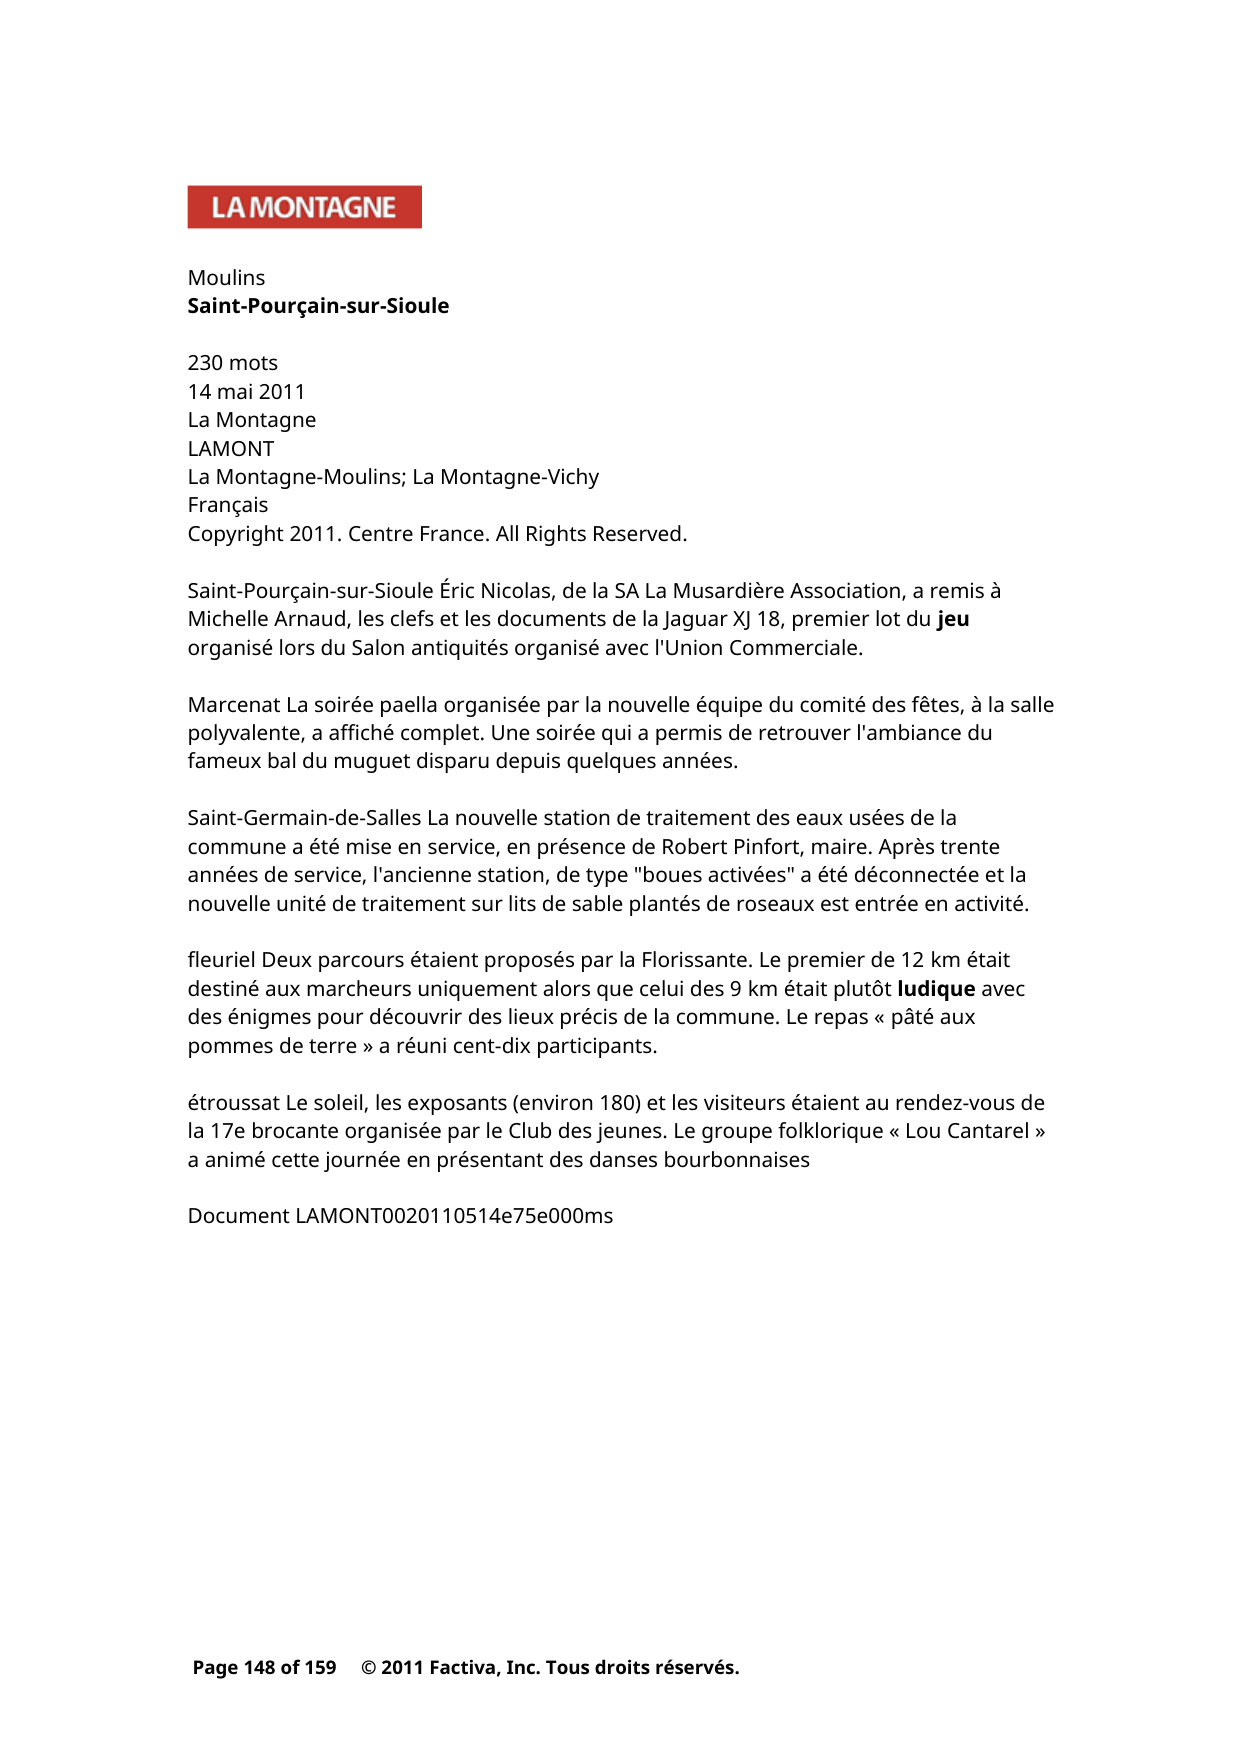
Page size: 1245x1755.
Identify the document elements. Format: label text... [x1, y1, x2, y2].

text La Montagne-Moulins; La Montagne-Vichy [187, 462, 1057, 491]
text Moulins [187, 263, 1057, 292]
picture [187, 178, 422, 235]
text 230 mots [187, 348, 1057, 377]
text Saint-Germain-de-Salles La nouvelle station de traitement des eaux usées de la commune a été mise en service, en présence de Robert Pinfort, maire. Après trente années de service, l'ancienne station, de type "boues activées" a été déconnectée et la nouvelle unité de traitement sur lits de sable plantés de roseaux est entrée en activité. [187, 803, 1057, 917]
text Français [187, 491, 1057, 519]
text Marcenat La soirée paella organisée par la nouvelle équipe du comité des fêtes, à la salle polyvalente, a affiché complet. Une soirée qui a permis de retrouver l'ambiance du fameux bal du muguet disparu depuis quelques années. [187, 690, 1057, 775]
text Saint-Pourçain-sur-Sioule Éric Nicolas, de la SA La Musardière Association, a remis à Michelle Arnaud, les clefs et les documents de la Jaguar XJ 18, premier lot du jeu organisé lors du Salon antiquités organisé avec l'Union Commerciale. [187, 576, 1057, 661]
text La Montagne [187, 405, 1057, 434]
text Copyright 2011. Centre France. All Rights Reserved. [187, 519, 1057, 547]
text 14 mai 2011 [187, 377, 1057, 405]
text Document LAMONT0020110514e75e000ms [187, 1202, 1057, 1230]
text étroussat Le soleil, les exposants (environ 180) et les visiteurs étaient au rendez-vous de la 17e brocante organisée par le Club des jeunes. Le groupe folklorique « Lou Cantarel » a animé cette journée en présentant des danses bourbonnaises [187, 1088, 1057, 1173]
text fleuriel Deux parcours étaient proposés par la Florissante. Le premier de 12 km était destiné aux marcheurs uniquement alors que celui des 9 km était plutôt ludique avec des énigmes pour découvrir des lieux précis de la commune. Le repas « pâté aux pommes de terre » a réuni cent-dix participants. [187, 946, 1057, 1059]
text Saint-Pourçain-sur-Sioule [187, 292, 1057, 320]
text LAMONT [187, 434, 1057, 462]
